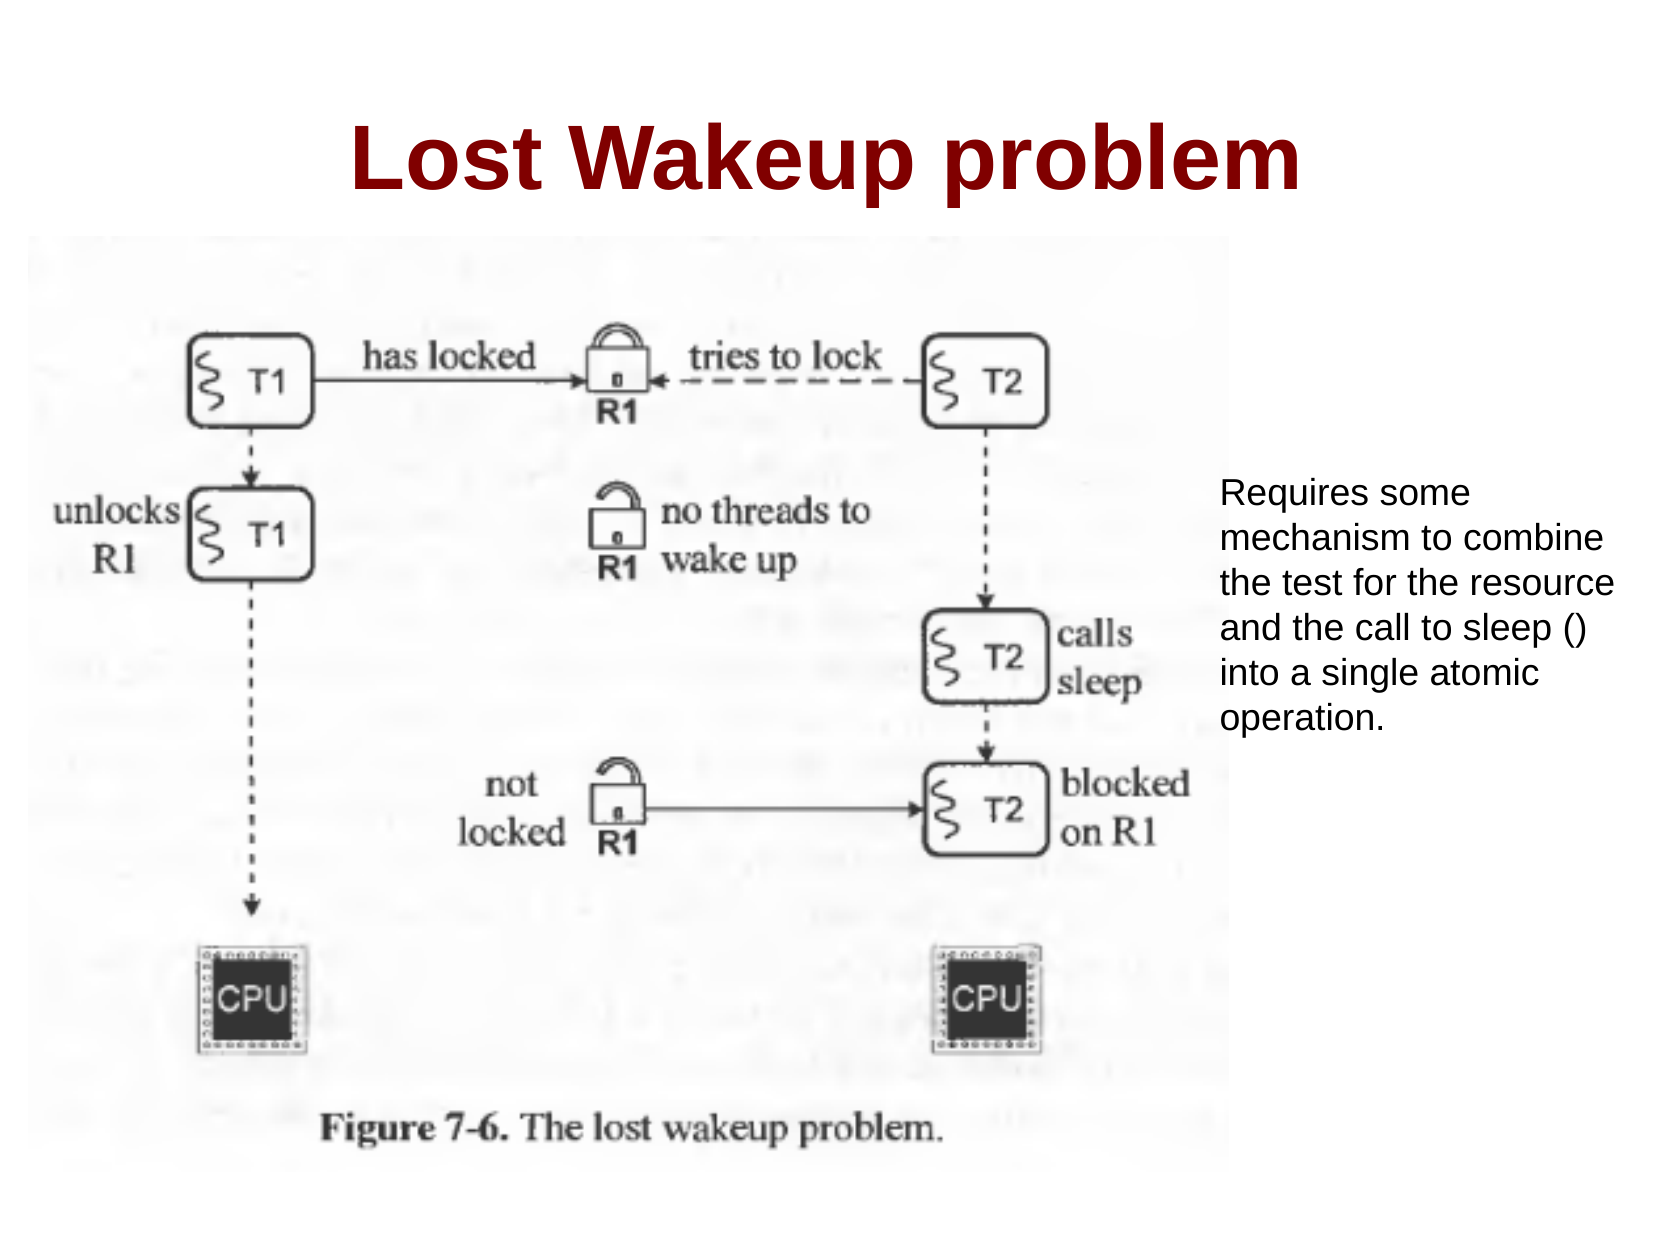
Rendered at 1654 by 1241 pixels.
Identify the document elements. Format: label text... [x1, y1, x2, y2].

title Lost Wakeup problem [82, 49, 1571, 257]
text_box Requires some mechanism to combine the test for the resource and the call to sleep () into a single atomic operation. [1204, 460, 1654, 728]
picture [28, 236, 1229, 1172]
